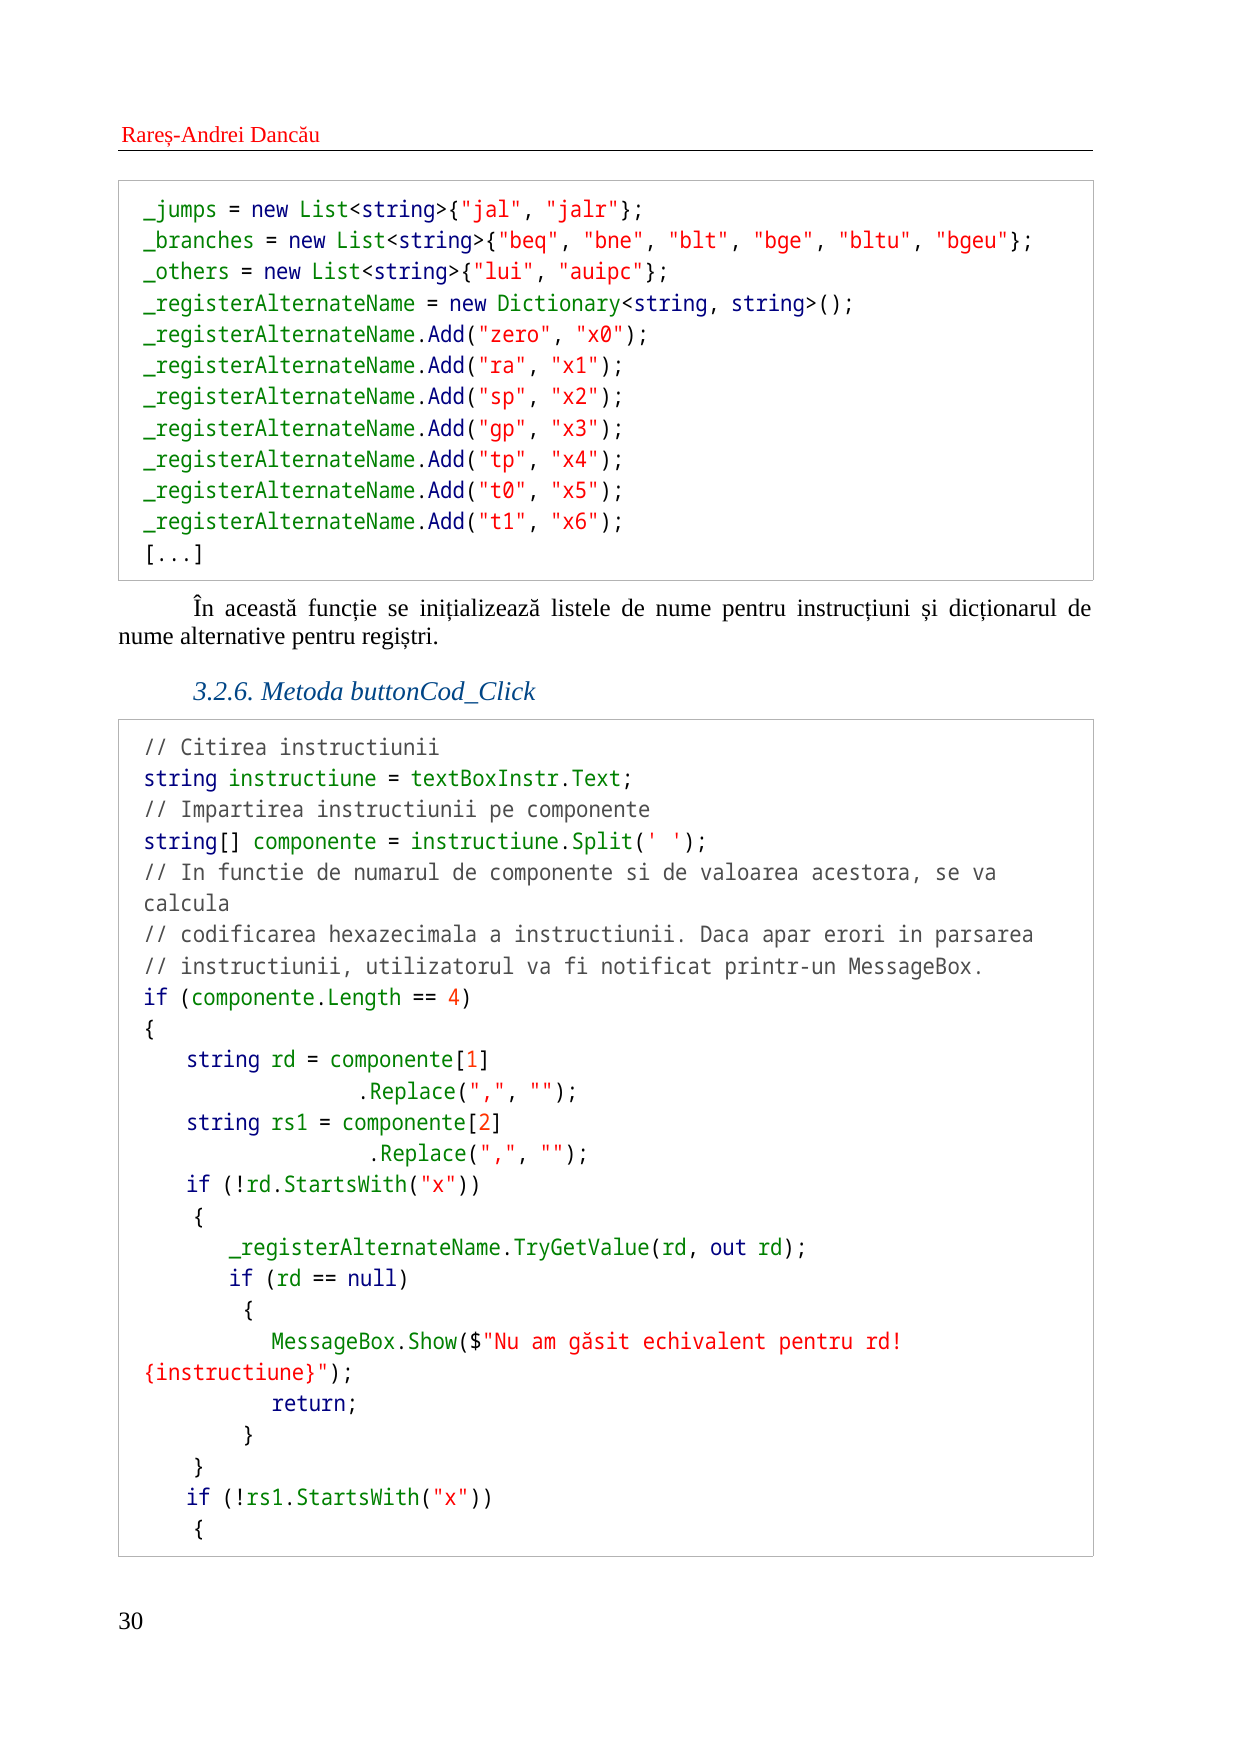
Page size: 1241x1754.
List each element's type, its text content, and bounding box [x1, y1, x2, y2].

text { [119, 1187, 1093, 1218]
text if (rd == null) [119, 1250, 1093, 1281]
text _jumps = new List<string>{"jal", "jalr"}; [119, 181, 1093, 211]
text { [119, 1500, 1093, 1556]
text string instructiune = textBoxInstr.Text; [119, 750, 1093, 781]
text { [119, 1000, 1093, 1031]
text _registerAlternateName.Add("zero", "x0"); [119, 305, 1093, 336]
text .Replace(",", ""); [119, 1125, 1093, 1156]
text string rd = componente[1] [119, 1031, 1093, 1062]
text // instructiunii, utilizatorul va fi notificat printr-un MessageBox. [119, 937, 1093, 968]
text } [119, 1437, 1093, 1468]
text _registerAlternateName.Add("sp", "x2"); [119, 368, 1093, 399]
text .Replace(",", ""); [119, 1062, 1093, 1093]
text _others = new List<string>{"lui", "auipc"}; [119, 243, 1093, 274]
text [...] [119, 524, 1093, 580]
text if (!rd.StartsWith("x")) [119, 1156, 1093, 1187]
text // Impartirea instructiunii pe componente [119, 781, 1093, 812]
text string[] componente = instructiune.Split(' '); [119, 812, 1093, 843]
text _registerAlternateName.Add("gp", "x3"); [119, 399, 1093, 430]
text // Citirea instructiunii [119, 720, 1093, 750]
text _registerAlternateName.Add("ra", "x1"); [119, 336, 1093, 368]
text if (componente.Length == 4) [119, 968, 1093, 1000]
text if (!rs1.StartsWith("x")) [119, 1468, 1093, 1500]
text _registerAlternateName.Add("tp", "x4"); [119, 430, 1093, 461]
text return; [119, 1375, 1093, 1406]
text _registerAlternateName.TryGetValue(rd, out rd); [119, 1218, 1093, 1250]
text // In functie de numarul de componente si de valoarea acestora, se va calcula [119, 843, 1093, 906]
text _branches = new List<string>{"beq", "bne", "blt", "bge", "bltu", "bgeu"}; [119, 211, 1093, 243]
text _registerAlternateName.Add("t0", "x5"); [119, 461, 1093, 493]
text string rs1 = componente[2] [119, 1093, 1093, 1125]
text MessageBox.Show($"Nu am găsit echivalent pentru rd! {instructiune}"); [119, 1312, 1093, 1375]
text _registerAlternateName.Add("t1", "x6"); [119, 493, 1093, 524]
text În această funcție se inițializează listele de nume pentru instrucțiuni și dicționarul de nume alternative pentru regiștri. [118, 593, 1093, 650]
text _registerAlternateName = new Dictionary<string, string>(); [119, 274, 1093, 305]
text { [119, 1281, 1093, 1312]
text } [119, 1406, 1093, 1437]
text // codificarea hexazecimala a instructiunii. Daca apar erori in parsarea [119, 906, 1093, 937]
subtitle Metoda buttonCod_Click [193, 675, 1093, 706]
